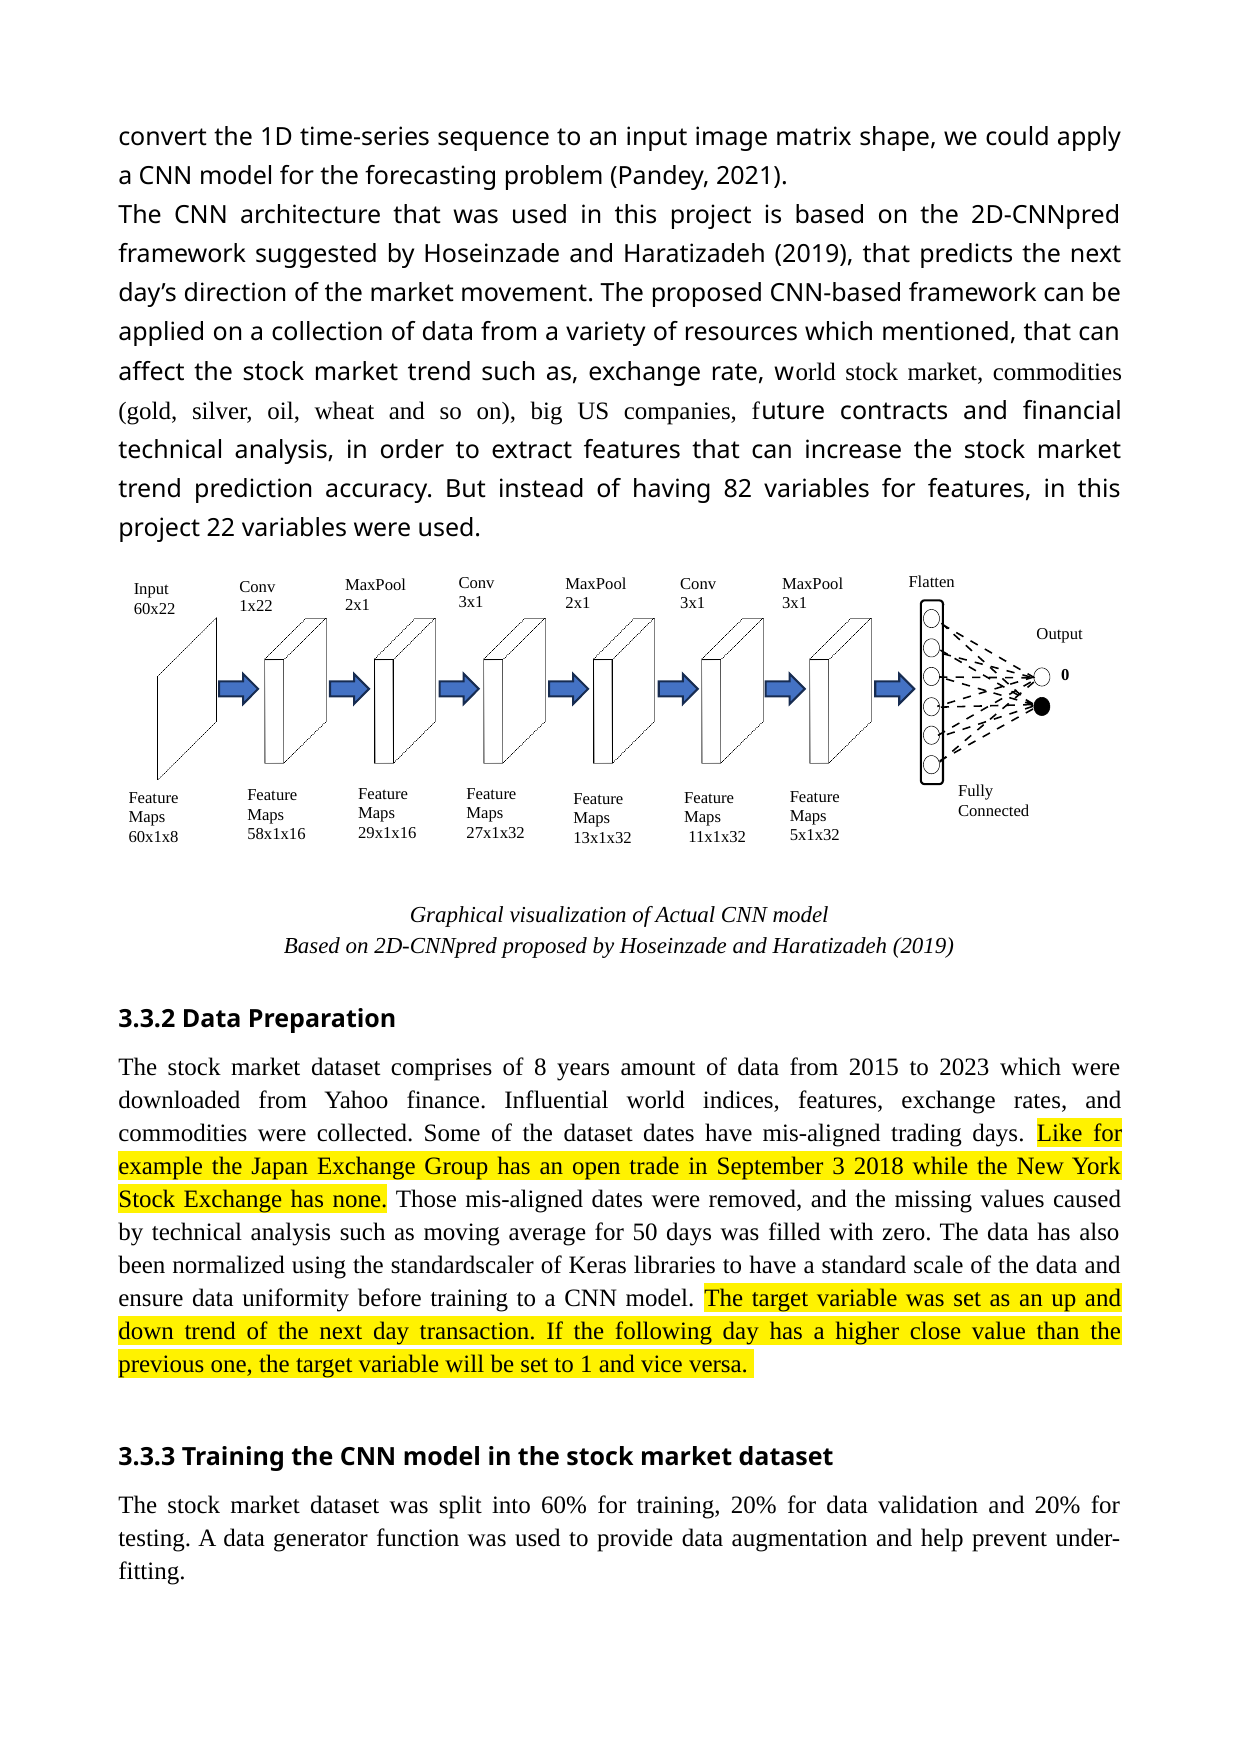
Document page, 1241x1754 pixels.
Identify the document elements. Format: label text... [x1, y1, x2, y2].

text 3.3.3 Training the CNN model in the stock market dataset [118, 1439, 1122, 1473]
text The CNN architecture that was used in this project is based on the 2D-CNNpred framework suggested by Hoseinzade and Haratizadeh (2019), that predicts the next day’s direction of the market movement. The proposed CNN-based framework can be applied on a collection of data from a variety of resources which mentioned, that can affect the stock market trend such as, exchange rate, world stock market, commodities (gold, silver, oil, wheat and so on), big US companies, future contracts and financial technical analysis, in order to extract features that can increase the stock market trend prediction accuracy. But instead of having 82 variables for features, in this project 22 variables were used. [118, 196, 1122, 544]
text 3.3.2 Data Preparation [118, 1001, 1122, 1035]
text The stock market dataset comprises of 8 years amount of data from 2015 to 2023 which were downloaded from Yahoo finance. Influential world indices, features, exchange rates, and commodities were collected. Some of the dataset dates have mis-aligned trading days. Like for example the Japan Exchange Group has an open trade in September 3 2018 while the New York Stock Exchange has none. Those mis-aligned dates were removed, and the missing values caused by technical analysis such as moving average for 50 days was filled with zero. The data has also been normalized using the standardscaler of Keras libraries to have a standard scale of the data and ensure data uniformity before training to a CNN model. The target variable was set as an up and down trend of the next day transaction. If the following day has a higher close value than the previous one, the target variable will be set to 1 and vice versa. [118, 1052, 1122, 1378]
picture [148, 614, 221, 782]
text Based on 2D-CNNpred proposed by Hoseinzade and Haratizadeh (2019) [118, 932, 1122, 958]
text Graphical visualization of Actual CNN model [118, 901, 1122, 928]
text convert the 1D time-series sequence to an input image matrix shape, we could apply a CNN model for the forecasting problem (Pandey, 2021). [118, 118, 1122, 191]
text The stock market dataset was split into 60% for training, 20% for data validation and 20% for testing. A data generator function was used to provide data augmentation and help prevent under-fitting. [118, 1490, 1122, 1585]
picture [238, 597, 894, 767]
